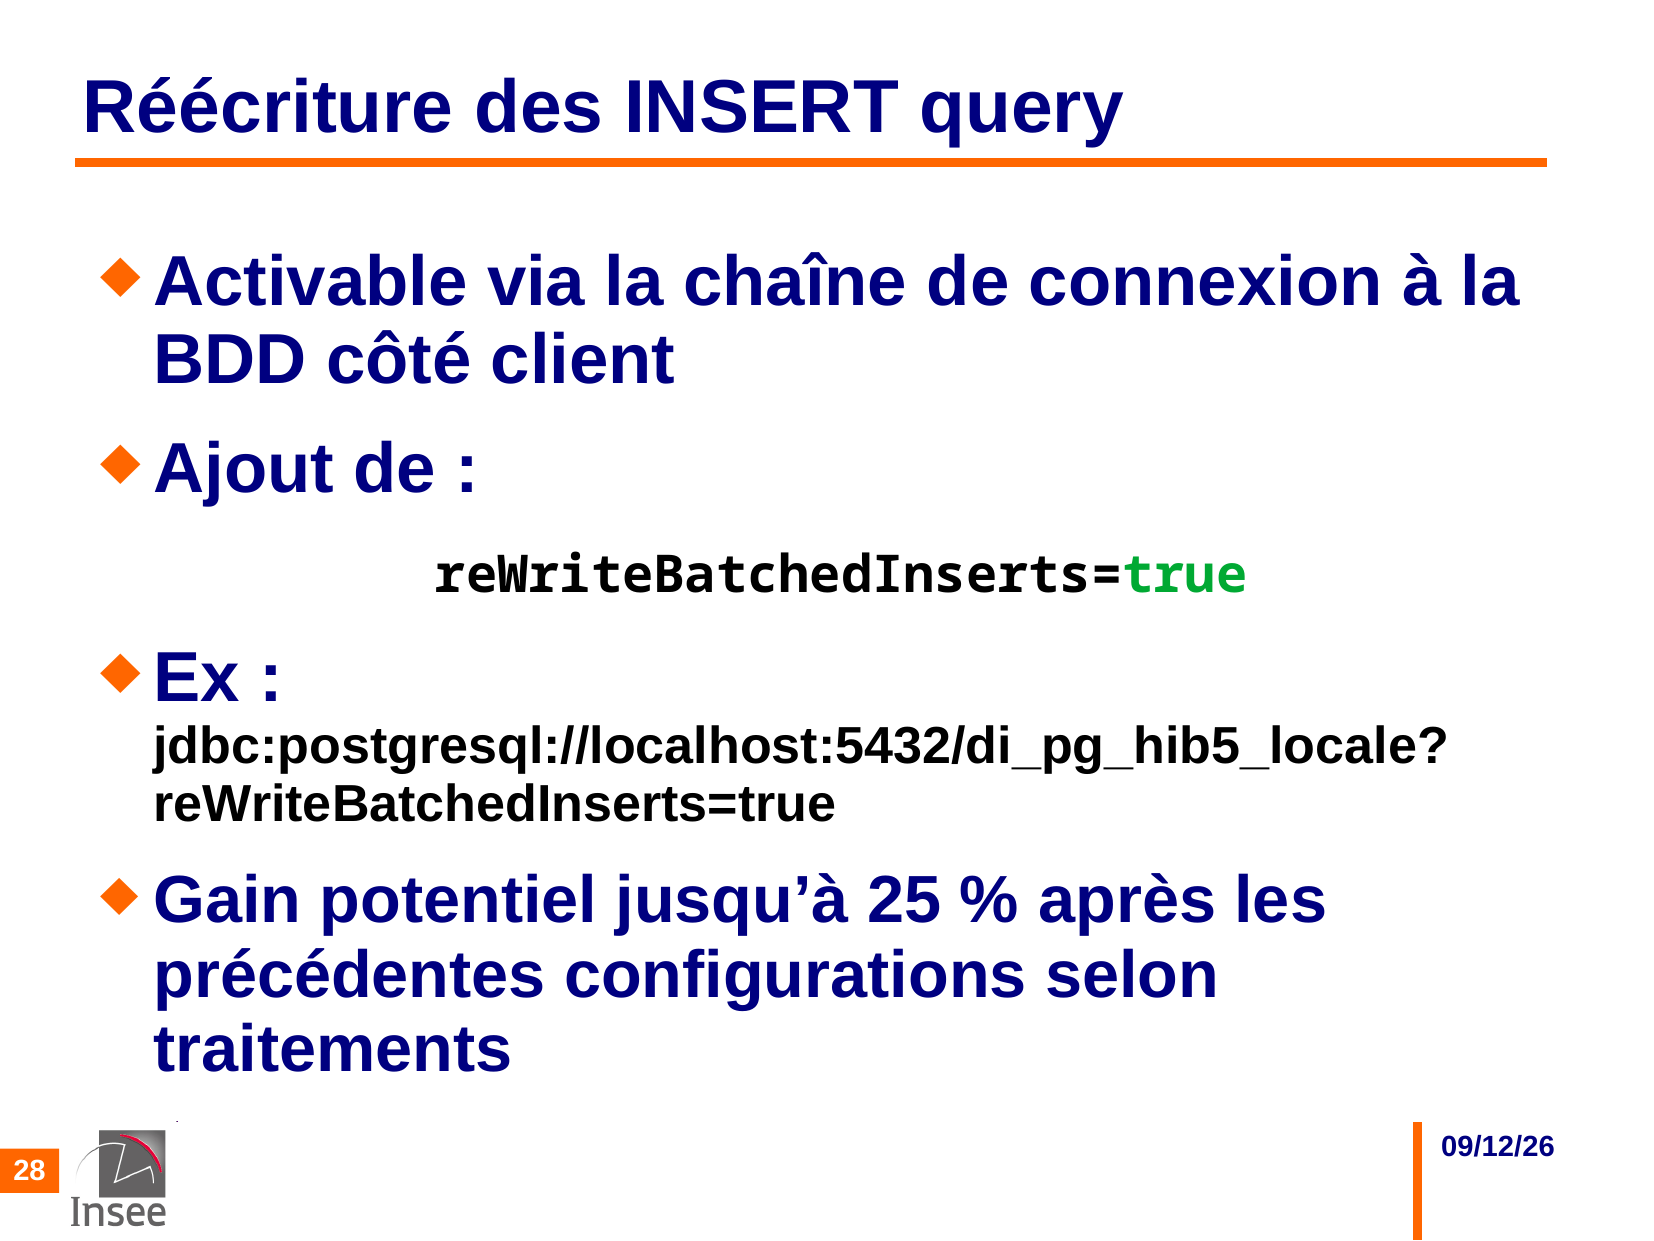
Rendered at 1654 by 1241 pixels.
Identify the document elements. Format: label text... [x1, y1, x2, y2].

picture [62, 1121, 178, 1241]
title Réécriture des INSERT query [82, 49, 1619, 163]
list Activable via la chaîne de connexion à la BDD côté client Ajout de : reWriteBatchedInserts=true Ex : jdbc:postgresql://localhost:5432/di_pg_hib5_locale?reWriteBatchedInserts=true Gain potentiel jusqu’à 25 % après les précédentes configurations selon traitements [82, 136, 1571, 1087]
